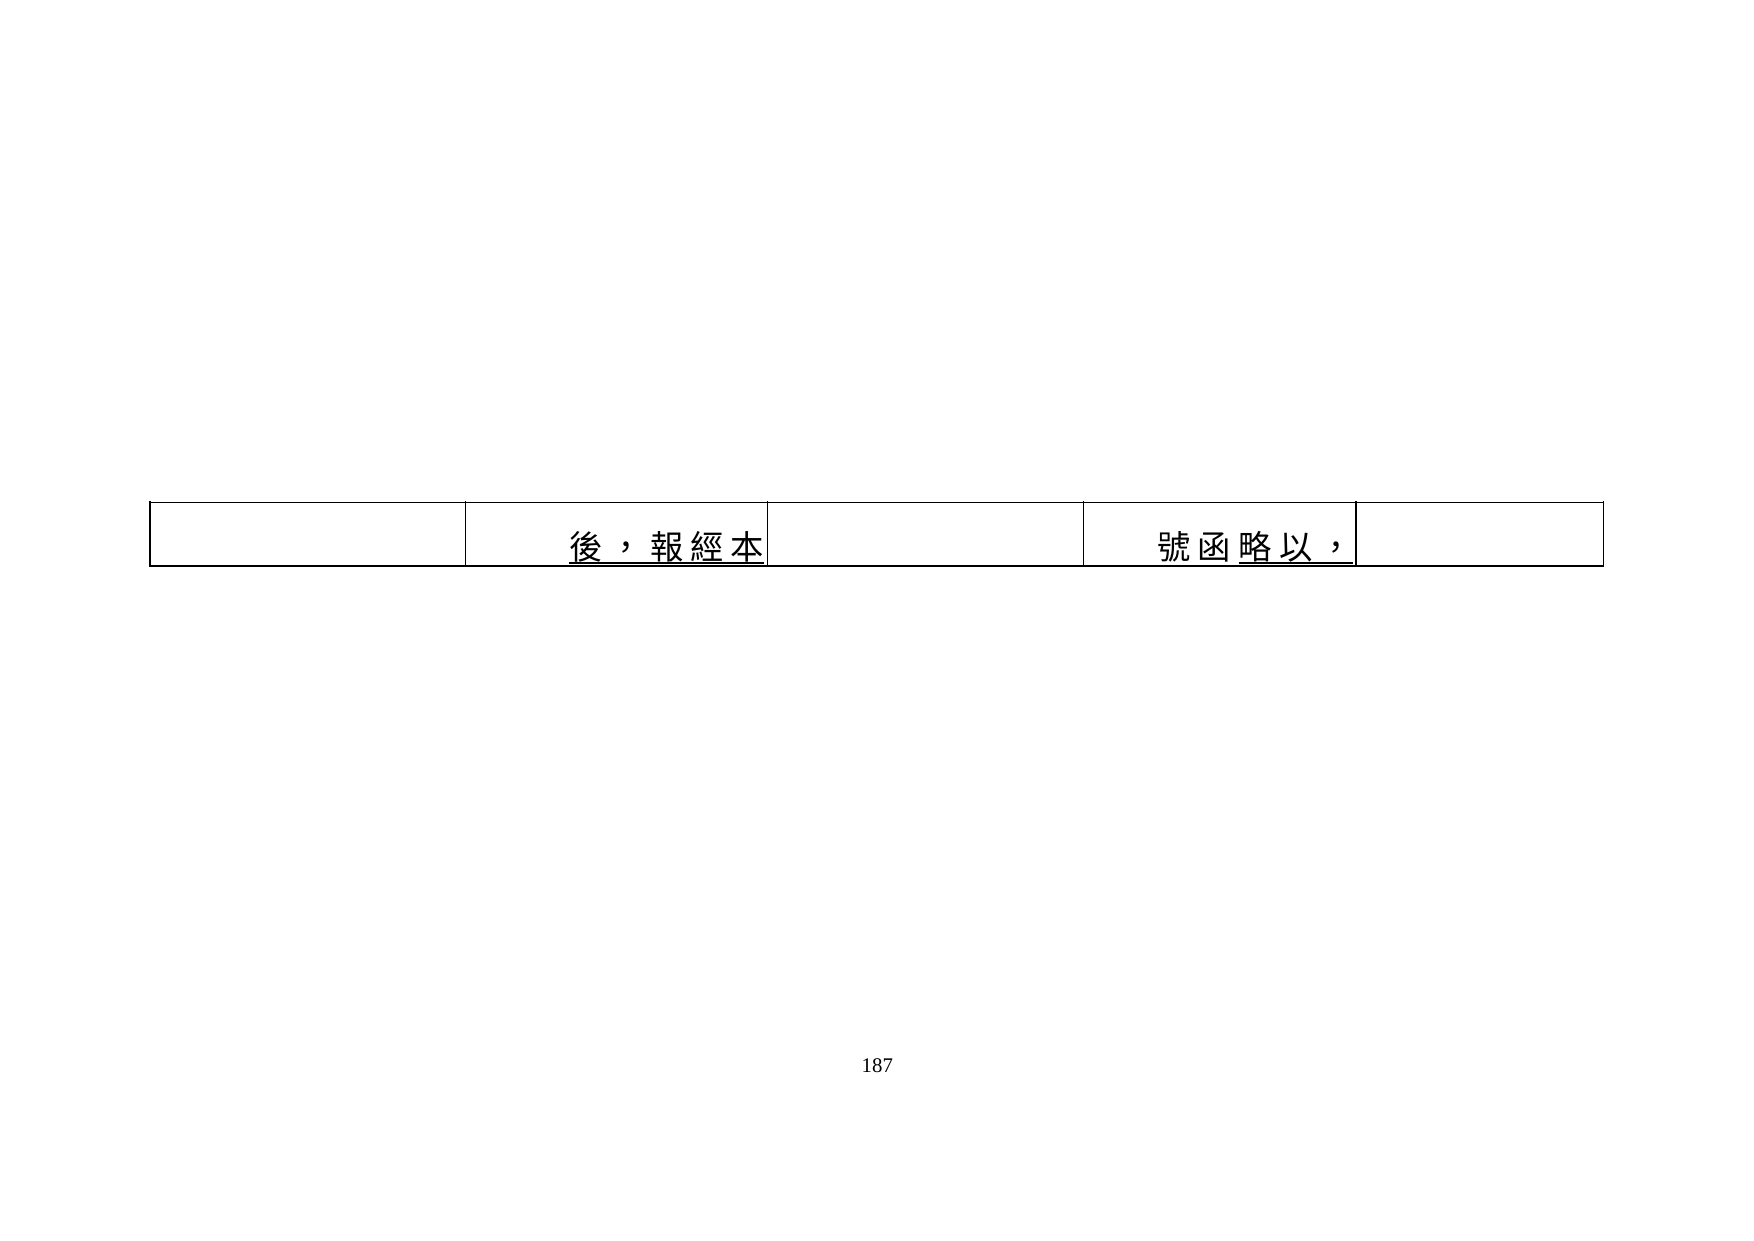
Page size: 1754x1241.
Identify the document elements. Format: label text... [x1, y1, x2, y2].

table_cell [768, 503, 1083, 565]
table_cell [151, 503, 465, 565]
table_cell [1357, 503, 1603, 565]
table_cell 號函略以， [1084, 503, 1355, 565]
table_cell 後，報經本 [466, 503, 767, 565]
